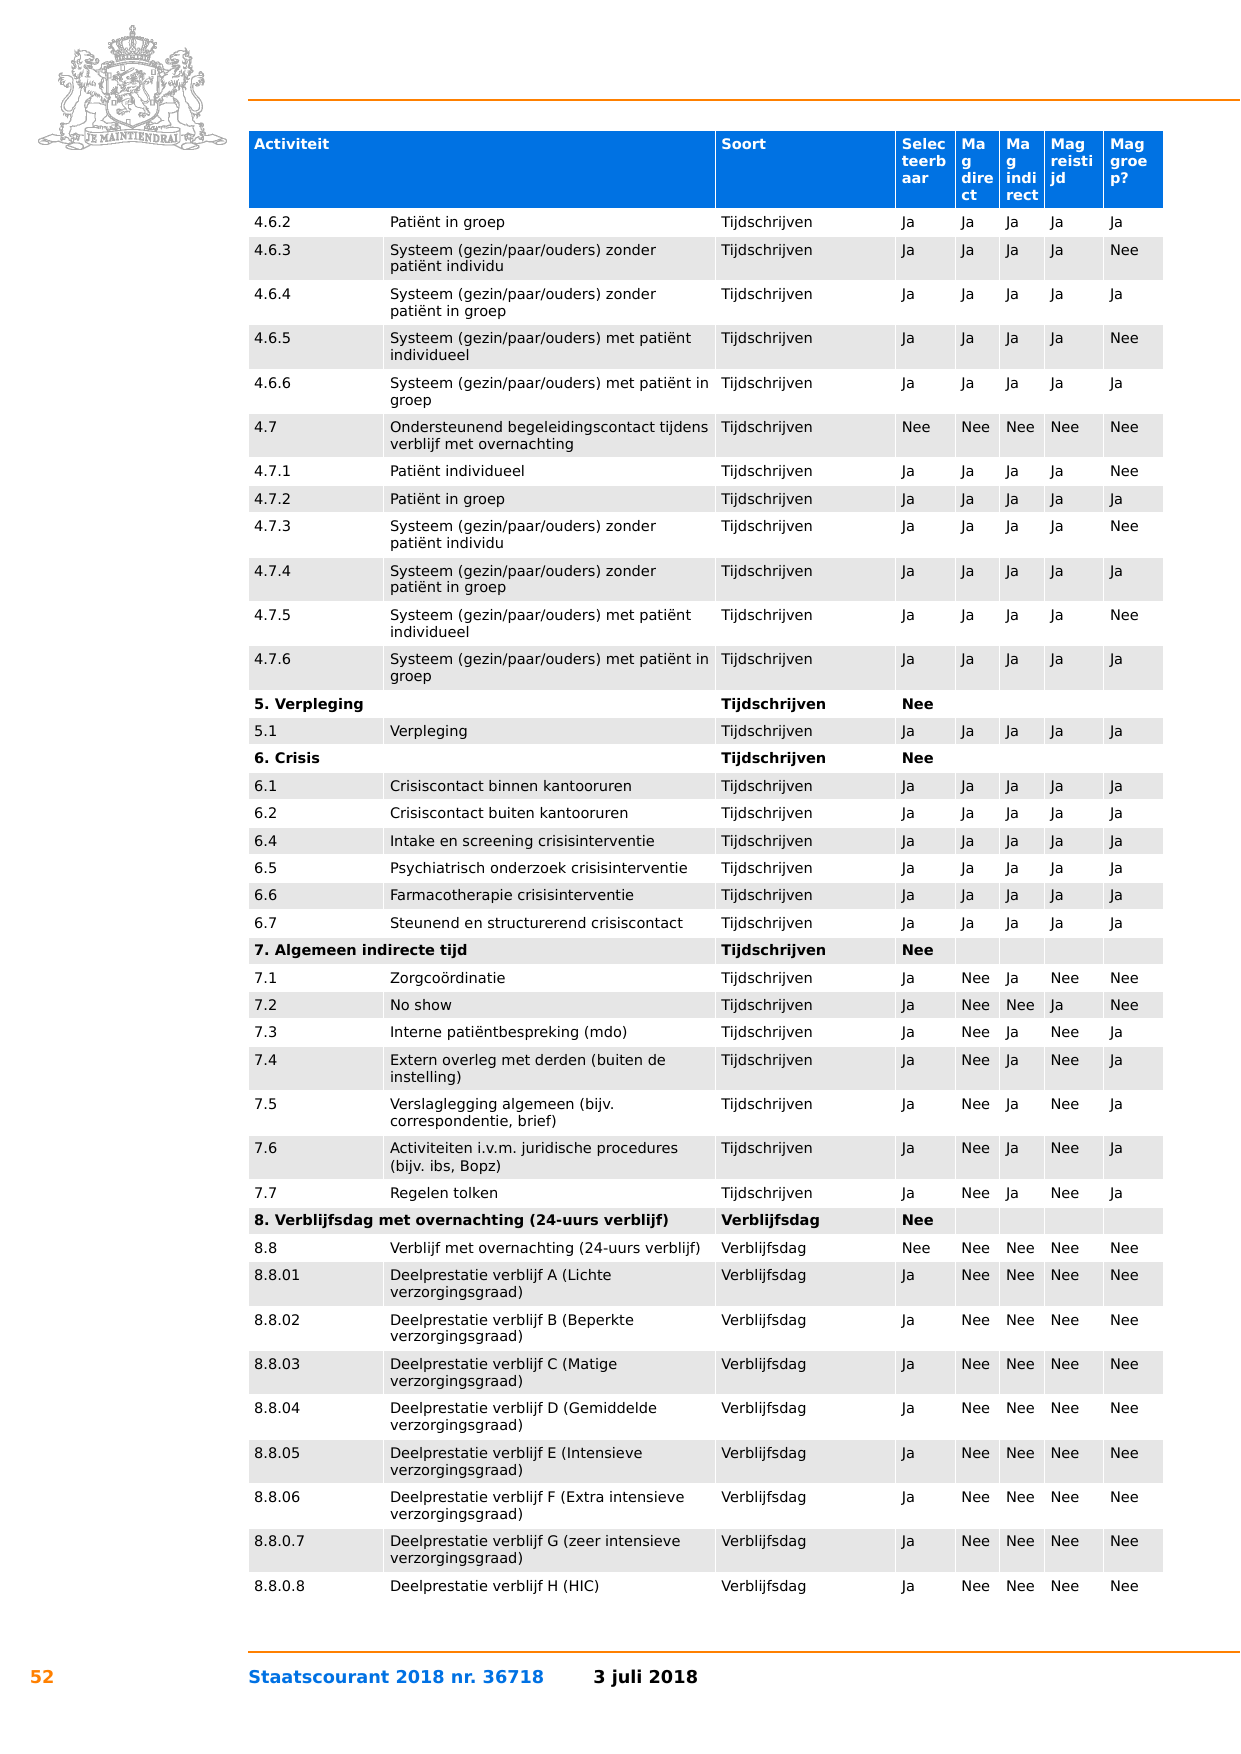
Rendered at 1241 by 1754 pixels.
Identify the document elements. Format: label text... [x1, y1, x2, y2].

table_cell Nee [956, 1262, 999, 1306]
table_cell [1045, 691, 1103, 717]
table_cell Ja [1104, 1136, 1163, 1179]
table_cell 6.1 [249, 773, 383, 799]
table_cell Ja [1045, 718, 1103, 744]
table_cell Verblijfsdag [716, 1351, 895, 1394]
table_cell 7.4 [249, 1047, 383, 1090]
table_cell Deelprestatie verblijf A (Lichte verzorgingsgraad) [384, 1262, 715, 1306]
table_cell Tijdschrijven [716, 602, 895, 645]
table_cell Ja [956, 486, 999, 512]
table_cell Ja [1000, 558, 1044, 601]
table_cell Ja [1045, 800, 1103, 827]
table_cell Tijdschrijven [716, 910, 895, 936]
table_cell Nee [1045, 1262, 1103, 1306]
table_cell Patiënt in groep [384, 209, 715, 236]
table_cell Ja [1104, 1020, 1163, 1046]
table_cell Nee [1104, 414, 1163, 457]
table_cell Ja [1104, 800, 1163, 827]
table_cell Ja [1000, 209, 1044, 236]
table_cell Ja [896, 513, 955, 557]
table_cell Activiteiten i.v.m. juridische procedures (bijv. ibs, Bopz) [384, 1136, 715, 1179]
table_cell Nee [1000, 1573, 1044, 1599]
table_cell Tijdschrijven [716, 513, 895, 557]
table_cell 7.1 [249, 965, 383, 991]
table_cell Nee [1000, 1484, 1044, 1527]
table_cell Nee [956, 1091, 999, 1135]
table_cell Nee [1000, 1440, 1044, 1483]
table_cell Nee [1045, 1307, 1103, 1350]
table_cell [1045, 938, 1103, 964]
table_cell 7.5 [249, 1091, 383, 1135]
table_cell [1000, 938, 1044, 964]
table_cell Systeem (gezin/paar/ouders) zonder patiënt individu [384, 237, 715, 280]
table_cell Ja [1045, 558, 1103, 601]
table_cell Nee [1104, 1351, 1163, 1394]
table_cell Ja [896, 1020, 955, 1046]
table_cell Ja [956, 237, 999, 280]
table_cell Intake en screening crisisinterventie [384, 828, 715, 854]
table_cell Ja [896, 1180, 955, 1206]
table_cell Nee [1104, 1307, 1163, 1350]
table_cell Tijdschrijven [716, 938, 895, 964]
table_cell [1104, 1208, 1163, 1234]
table_cell Tijdschrijven [716, 558, 895, 601]
table_cell Ja [1104, 883, 1163, 909]
table_cell Ja [1000, 646, 1044, 690]
table_cell Ja [896, 1484, 955, 1527]
table_cell Ja [1104, 370, 1163, 413]
table_cell Ja [896, 237, 955, 280]
table_cell Ja [1104, 855, 1163, 882]
table_cell Nee [1104, 1235, 1163, 1261]
table_cell Nee [1104, 1573, 1163, 1599]
table_cell Ja [896, 1573, 955, 1599]
table_cell Nee [896, 691, 955, 717]
table_cell Ja [1045, 773, 1103, 799]
table_cell Nee [956, 1351, 999, 1394]
table_cell Nee [956, 1307, 999, 1350]
table_cell Ja [896, 800, 955, 827]
table_cell Nee [1104, 237, 1163, 280]
table_cell Verblijfsdag [716, 1235, 895, 1261]
table_cell Nee [1000, 1262, 1044, 1306]
table_cell Deelprestatie verblijf H (HIC) [384, 1573, 715, 1599]
table_cell Crisiscontact binnen kantooruren [384, 773, 715, 799]
table_cell Nee [1104, 1529, 1163, 1572]
table_cell Ja [896, 459, 955, 485]
table_cell Ja [956, 513, 999, 557]
table_cell Ja [896, 602, 955, 645]
table_cell Ja [956, 281, 999, 324]
table_cell Ja [1104, 773, 1163, 799]
table_cell Ja [1000, 602, 1044, 645]
table_cell [1000, 746, 1044, 772]
table_cell Tijdschrijven [716, 800, 895, 827]
table_cell Nee [1045, 1440, 1103, 1483]
table_cell Ja [956, 828, 999, 854]
table_cell Nee [956, 1047, 999, 1090]
table_cell Ja [1104, 910, 1163, 936]
table_cell Nee [956, 1136, 999, 1179]
table_cell Ja [1104, 828, 1163, 854]
table_cell 7.3 [249, 1020, 383, 1046]
table_cell Tijdschrijven [716, 828, 895, 854]
table_cell Ja [1000, 486, 1044, 512]
table_cell 7. Algemeen indirecte tijd [249, 938, 715, 964]
table_cell [956, 691, 999, 717]
table_cell 8.8.06 [249, 1484, 383, 1527]
table_cell Verblijfsdag [716, 1484, 895, 1527]
table_cell Systeem (gezin/paar/ouders) zonder patiënt individu [384, 513, 715, 557]
table_cell [956, 938, 999, 964]
table_cell Ja [1045, 370, 1103, 413]
table_cell Nee [956, 1529, 999, 1572]
table_cell Ja [1045, 883, 1103, 909]
table_cell Ja [1000, 883, 1044, 909]
table_cell Ondersteunend begeleidingscontact tijdens verblijf met overnachting [384, 414, 715, 457]
table_cell Ja [1104, 486, 1163, 512]
table_cell Ja [1000, 237, 1044, 280]
table_cell Ja [896, 883, 955, 909]
table_cell Nee [896, 938, 955, 964]
table_cell Nee [1045, 965, 1103, 991]
picture [38, 25, 227, 150]
table_cell Ja [896, 965, 955, 991]
table_cell Nee [896, 746, 955, 772]
table_cell 8.8 [249, 1235, 383, 1261]
table_cell Tijdschrijven [716, 773, 895, 799]
table_cell Verblijfsdag [716, 1395, 895, 1439]
table_cell [1104, 691, 1163, 717]
table_cell Tijdschrijven [716, 237, 895, 280]
table_cell 4.7.1 [249, 459, 383, 485]
table_cell Nee [1045, 1395, 1103, 1439]
table_cell Tijdschrijven [716, 855, 895, 882]
table_cell Extern overleg met derden (buiten de instelling) [384, 1047, 715, 1090]
table_cell Ja [1104, 1180, 1163, 1206]
table_cell Tijdschrijven [716, 1136, 895, 1179]
table_cell Nee [1000, 1529, 1044, 1572]
table_cell Tijdschrijven [716, 691, 895, 717]
table_header Mag groep? [1104, 131, 1163, 208]
table_cell Ja [1104, 646, 1163, 690]
table_cell Ja [896, 1529, 955, 1572]
table_cell Nee [956, 1573, 999, 1599]
table_cell Ja [1045, 459, 1103, 485]
table_cell Verblijfsdag [716, 1529, 895, 1572]
table_cell 8.8.03 [249, 1351, 383, 1394]
table_cell Nee [1045, 1180, 1103, 1206]
table_cell Verblijfsdag [716, 1307, 895, 1350]
table_cell Ja [956, 459, 999, 485]
table_cell Ja [1000, 773, 1044, 799]
table_cell Ja [956, 855, 999, 882]
table_cell Tijdschrijven [716, 992, 895, 1018]
table_cell Ja [1045, 237, 1103, 280]
table_cell 4.7 [249, 414, 383, 457]
table_cell 6.6 [249, 883, 383, 909]
table_cell Ja [896, 646, 955, 690]
table_cell 4.6.6 [249, 370, 383, 413]
table_cell Nee [1045, 1047, 1103, 1090]
table_cell Ja [1000, 965, 1044, 991]
table_cell Ja [1045, 602, 1103, 645]
table_cell Ja [1045, 513, 1103, 557]
table_cell Nee [956, 414, 999, 457]
table_cell Nee [896, 1208, 955, 1234]
table_cell 5. Verpleging [249, 691, 715, 717]
table_cell Nee [1045, 1020, 1103, 1046]
table_cell Ja [1045, 486, 1103, 512]
table_cell Ja [956, 646, 999, 690]
table_cell Nee [1000, 1351, 1044, 1394]
table_cell Ja [1045, 281, 1103, 324]
table_cell Nee [896, 1235, 955, 1261]
table_cell Ja [1045, 828, 1103, 854]
table_cell Ja [956, 883, 999, 909]
table_cell Ja [896, 1136, 955, 1179]
table_cell Nee [956, 992, 999, 1018]
table_cell Ja [956, 370, 999, 413]
table_cell Ja [1000, 325, 1044, 369]
table_cell Systeem (gezin/paar/ouders) met patiënt individueel [384, 325, 715, 369]
table_cell Ja [896, 370, 955, 413]
table_cell Zorgcoördinatie [384, 965, 715, 991]
table_cell 8.8.02 [249, 1307, 383, 1350]
table_cell Ja [896, 718, 955, 744]
table_cell 4.7.2 [249, 486, 383, 512]
table_cell Ja [896, 992, 955, 1018]
table_cell Deelprestatie verblijf D (Gemiddelde verzorgingsgraad) [384, 1395, 715, 1439]
table_cell Nee [1045, 1529, 1103, 1572]
table_cell Ja [896, 281, 955, 324]
table_cell 6. Crisis [249, 746, 715, 772]
table_cell Ja [956, 910, 999, 936]
table_cell Ja [896, 325, 955, 369]
table_cell Verblijfsdag [716, 1208, 895, 1234]
table_cell Tijdschrijven [716, 370, 895, 413]
table_cell Nee [1045, 1573, 1103, 1599]
table_cell Ja [896, 828, 955, 854]
table_cell Ja [1000, 1136, 1044, 1179]
table_cell Crisiscontact buiten kantooruren [384, 800, 715, 827]
table_cell Nee [1045, 1235, 1103, 1261]
table_cell 7.7 [249, 1180, 383, 1206]
table_cell Ja [1000, 513, 1044, 557]
table_cell Tijdschrijven [716, 209, 895, 236]
table_cell 4.6.5 [249, 325, 383, 369]
table_cell 8.8.05 [249, 1440, 383, 1483]
table_cell Ja [1000, 910, 1044, 936]
table_cell Nee [1000, 414, 1044, 457]
table_cell Nee [1045, 1091, 1103, 1135]
table_cell Systeem (gezin/paar/ouders) met patiënt in groep [384, 370, 715, 413]
table_cell Nee [1000, 992, 1044, 1018]
table_cell Deelprestatie verblijf C (Matige verzorgingsgraad) [384, 1351, 715, 1394]
table_cell Ja [956, 325, 999, 369]
table_cell Nee [1104, 965, 1163, 991]
table_cell Ja [896, 209, 955, 236]
table_cell Tijdschrijven [716, 486, 895, 512]
table_cell Verpleging [384, 718, 715, 744]
table_header Activiteit [249, 131, 715, 208]
table_header Mag direct [956, 131, 999, 208]
table_cell Tijdschrijven [716, 459, 895, 485]
table_cell Verblijfsdag [716, 1573, 895, 1599]
table_cell Ja [956, 602, 999, 645]
table_cell Verblijfsdag [716, 1262, 895, 1306]
table_cell Ja [1000, 370, 1044, 413]
table_cell Nee [1104, 459, 1163, 485]
table_cell [1104, 746, 1163, 772]
table_cell [1000, 691, 1044, 717]
table_cell 4.7.6 [249, 646, 383, 690]
table_cell Ja [1000, 828, 1044, 854]
table_cell 4.6.4 [249, 281, 383, 324]
table_cell 8.8.0.8 [249, 1573, 383, 1599]
table_cell Nee [1104, 1262, 1163, 1306]
table_cell Tijdschrijven [716, 746, 895, 772]
table_cell Deelprestatie verblijf B (Beperkte verzorgingsgraad) [384, 1307, 715, 1350]
table_cell Systeem (gezin/paar/ouders) zonder patiënt in groep [384, 281, 715, 324]
table_cell Ja [1000, 1020, 1044, 1046]
table_cell Ja [1045, 910, 1103, 936]
table_cell 6.7 [249, 910, 383, 936]
table_cell Tijdschrijven [716, 325, 895, 369]
table_cell Tijdschrijven [716, 414, 895, 457]
table_cell [956, 1208, 999, 1234]
table_cell Nee [896, 414, 955, 457]
table_cell 4.7.4 [249, 558, 383, 601]
table_cell Nee [1104, 1395, 1163, 1439]
table_cell Ja [896, 1351, 955, 1394]
table_cell Ja [956, 773, 999, 799]
table_cell 6.5 [249, 855, 383, 882]
table_cell Ja [1000, 718, 1044, 744]
table_cell Ja [956, 718, 999, 744]
table_cell Ja [1045, 855, 1103, 882]
table_cell 6.2 [249, 800, 383, 827]
table_cell Ja [896, 1395, 955, 1439]
table_cell Nee [1104, 325, 1163, 369]
table_cell Ja [1000, 1180, 1044, 1206]
table_cell 7.6 [249, 1136, 383, 1179]
table_cell Ja [896, 486, 955, 512]
table_header Mag reistijd [1045, 131, 1103, 208]
table_cell 8. Verblijfsdag met overnachting (24-uurs verblijf) [249, 1208, 715, 1234]
table_cell Nee [956, 1180, 999, 1206]
table_cell Ja [1104, 1047, 1163, 1090]
table_cell [1000, 1208, 1044, 1234]
table_cell 7.2 [249, 992, 383, 1018]
table_cell 4.6.2 [249, 209, 383, 236]
table_cell Regelen tolken [384, 1180, 715, 1206]
table_header Selecteerbaar [896, 131, 955, 208]
table_cell Ja [896, 773, 955, 799]
table_cell Deelprestatie verblijf E (Intensieve verzorgingsgraad) [384, 1440, 715, 1483]
table_cell Ja [1104, 209, 1163, 236]
table_cell Nee [1104, 1440, 1163, 1483]
table_cell Nee [956, 1440, 999, 1483]
table_cell Tijdschrijven [716, 965, 895, 991]
table_cell 8.8.04 [249, 1395, 383, 1439]
table_cell 4.7.5 [249, 602, 383, 645]
table_cell Nee [956, 1020, 999, 1046]
table_cell Ja [1000, 459, 1044, 485]
table_cell Nee [956, 1484, 999, 1527]
table_cell Tijdschrijven [716, 646, 895, 690]
table_cell Ja [1000, 1047, 1044, 1090]
table_cell [956, 746, 999, 772]
table_cell Ja [1000, 281, 1044, 324]
table_cell Systeem (gezin/paar/ouders) zonder patiënt in groep [384, 558, 715, 601]
table_cell Nee [1000, 1235, 1044, 1261]
table_cell Nee [1045, 414, 1103, 457]
table_cell Ja [956, 209, 999, 236]
table_cell Ja [956, 800, 999, 827]
table_cell Tijdschrijven [716, 1020, 895, 1046]
table_cell Nee [1000, 1395, 1044, 1439]
table_cell Ja [1104, 718, 1163, 744]
table_cell Tijdschrijven [716, 1180, 895, 1206]
table_cell Nee [956, 1395, 999, 1439]
table_cell Ja [1104, 1091, 1163, 1135]
table_cell Ja [1000, 1091, 1044, 1135]
table_cell Tijdschrijven [716, 718, 895, 744]
table_cell Verslaglegging algemeen (bijv. correspondentie, brief) [384, 1091, 715, 1135]
table_cell Ja [956, 558, 999, 601]
table_cell Ja [1104, 558, 1163, 601]
table_cell Nee [1045, 1484, 1103, 1527]
table_cell Interne patiëntbespreking (mdo) [384, 1020, 715, 1046]
table_header Soort [716, 131, 895, 208]
table_cell Deelprestatie verblijf G (zeer intensieve verzorgingsgraad) [384, 1529, 715, 1572]
table_cell Tijdschrijven [716, 281, 895, 324]
table_cell Steunend en structurerend crisiscontact [384, 910, 715, 936]
table_cell Nee [1000, 1307, 1044, 1350]
table_cell Ja [896, 1440, 955, 1483]
table_cell No show [384, 992, 715, 1018]
table_cell Ja [1000, 855, 1044, 882]
table_cell Ja [1045, 646, 1103, 690]
table_cell Ja [896, 558, 955, 601]
table_cell 4.6.3 [249, 237, 383, 280]
table_cell 5.1 [249, 718, 383, 744]
table_cell Nee [956, 965, 999, 991]
table_cell Ja [896, 1091, 955, 1135]
table_cell Ja [1045, 325, 1103, 369]
table_cell Ja [896, 855, 955, 882]
table_cell Nee [956, 1235, 999, 1261]
table_cell Patiënt individueel [384, 459, 715, 485]
table_cell Nee [1045, 1136, 1103, 1179]
table_cell 4.7.3 [249, 513, 383, 557]
table_cell Ja [1045, 209, 1103, 236]
table_cell Farmacotherapie crisisinterventie [384, 883, 715, 909]
table_cell Nee [1104, 602, 1163, 645]
table_cell [1104, 938, 1163, 964]
table_cell Tijdschrijven [716, 883, 895, 909]
table_cell Patiënt in groep [384, 486, 715, 512]
table_cell Ja [1045, 992, 1103, 1018]
table_cell Nee [1104, 1484, 1163, 1527]
table_header Mag indirect [1000, 131, 1044, 208]
table_cell 6.4 [249, 828, 383, 854]
table_cell Nee [1045, 1351, 1103, 1394]
table_cell Psychiatrisch onderzoek crisisinterventie [384, 855, 715, 882]
table_cell Verblijf met overnachting (24-uurs verblijf) [384, 1235, 715, 1261]
table_cell Systeem (gezin/paar/ouders) met patiënt individueel [384, 602, 715, 645]
table_cell Deelprestatie verblijf F (Extra intensieve verzorgingsgraad) [384, 1484, 715, 1527]
table_cell 8.8.0.7 [249, 1529, 383, 1572]
table_cell Tijdschrijven [716, 1091, 895, 1135]
table_cell Nee [1104, 992, 1163, 1018]
table_cell Tijdschrijven [716, 1047, 895, 1090]
table_cell Systeem (gezin/paar/ouders) met patiënt in groep [384, 646, 715, 690]
table_cell [1045, 746, 1103, 772]
table_cell Verblijfsdag [716, 1440, 895, 1483]
table_cell Ja [896, 1262, 955, 1306]
table_cell [1045, 1208, 1103, 1234]
table_cell Ja [896, 1307, 955, 1350]
table_cell Ja [896, 910, 955, 936]
table_cell Ja [896, 1047, 955, 1090]
table_cell Ja [1104, 281, 1163, 324]
table_cell Ja [1000, 800, 1044, 827]
table_cell Nee [1104, 513, 1163, 557]
table_cell 8.8.01 [249, 1262, 383, 1306]
